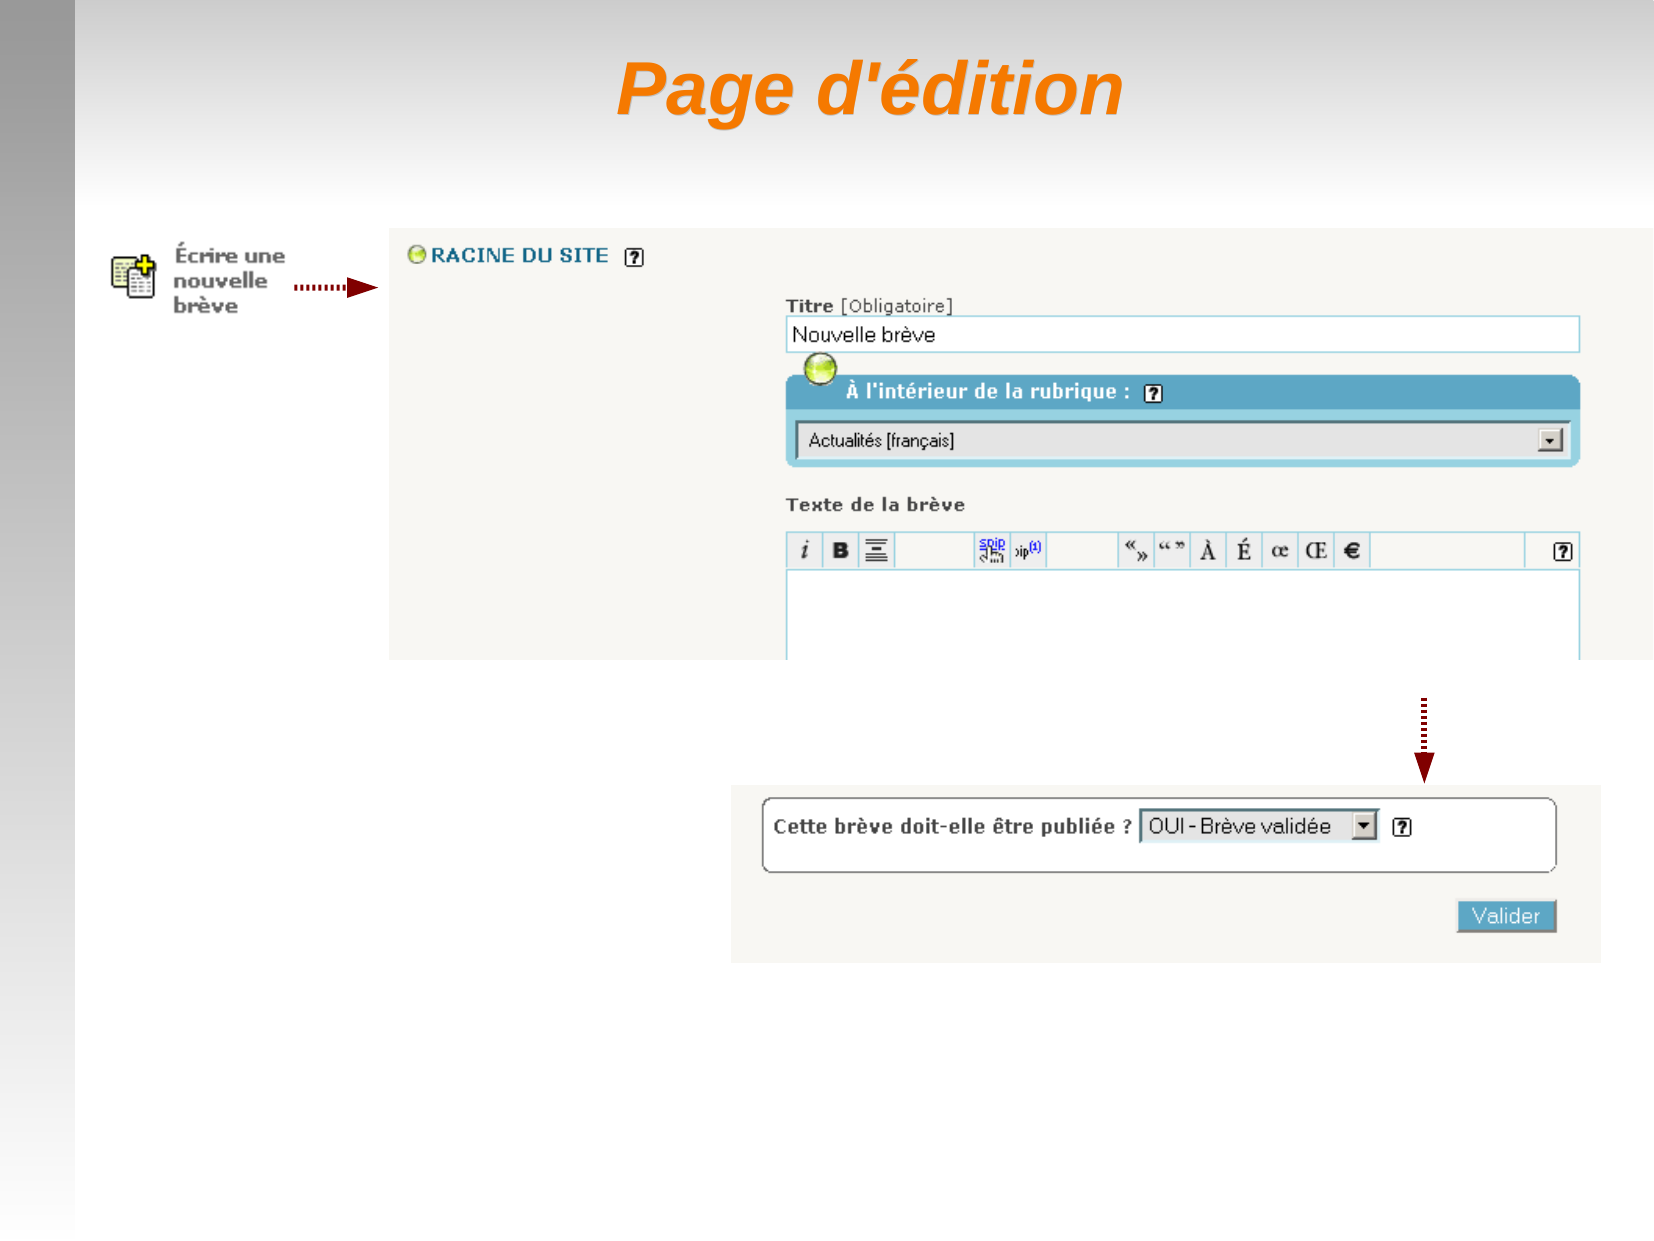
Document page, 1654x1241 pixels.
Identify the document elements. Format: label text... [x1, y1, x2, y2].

title Page d'édition [88, 0, 1654, 178]
picture [389, 228, 1654, 660]
picture [731, 785, 1601, 963]
picture [96, 230, 293, 330]
